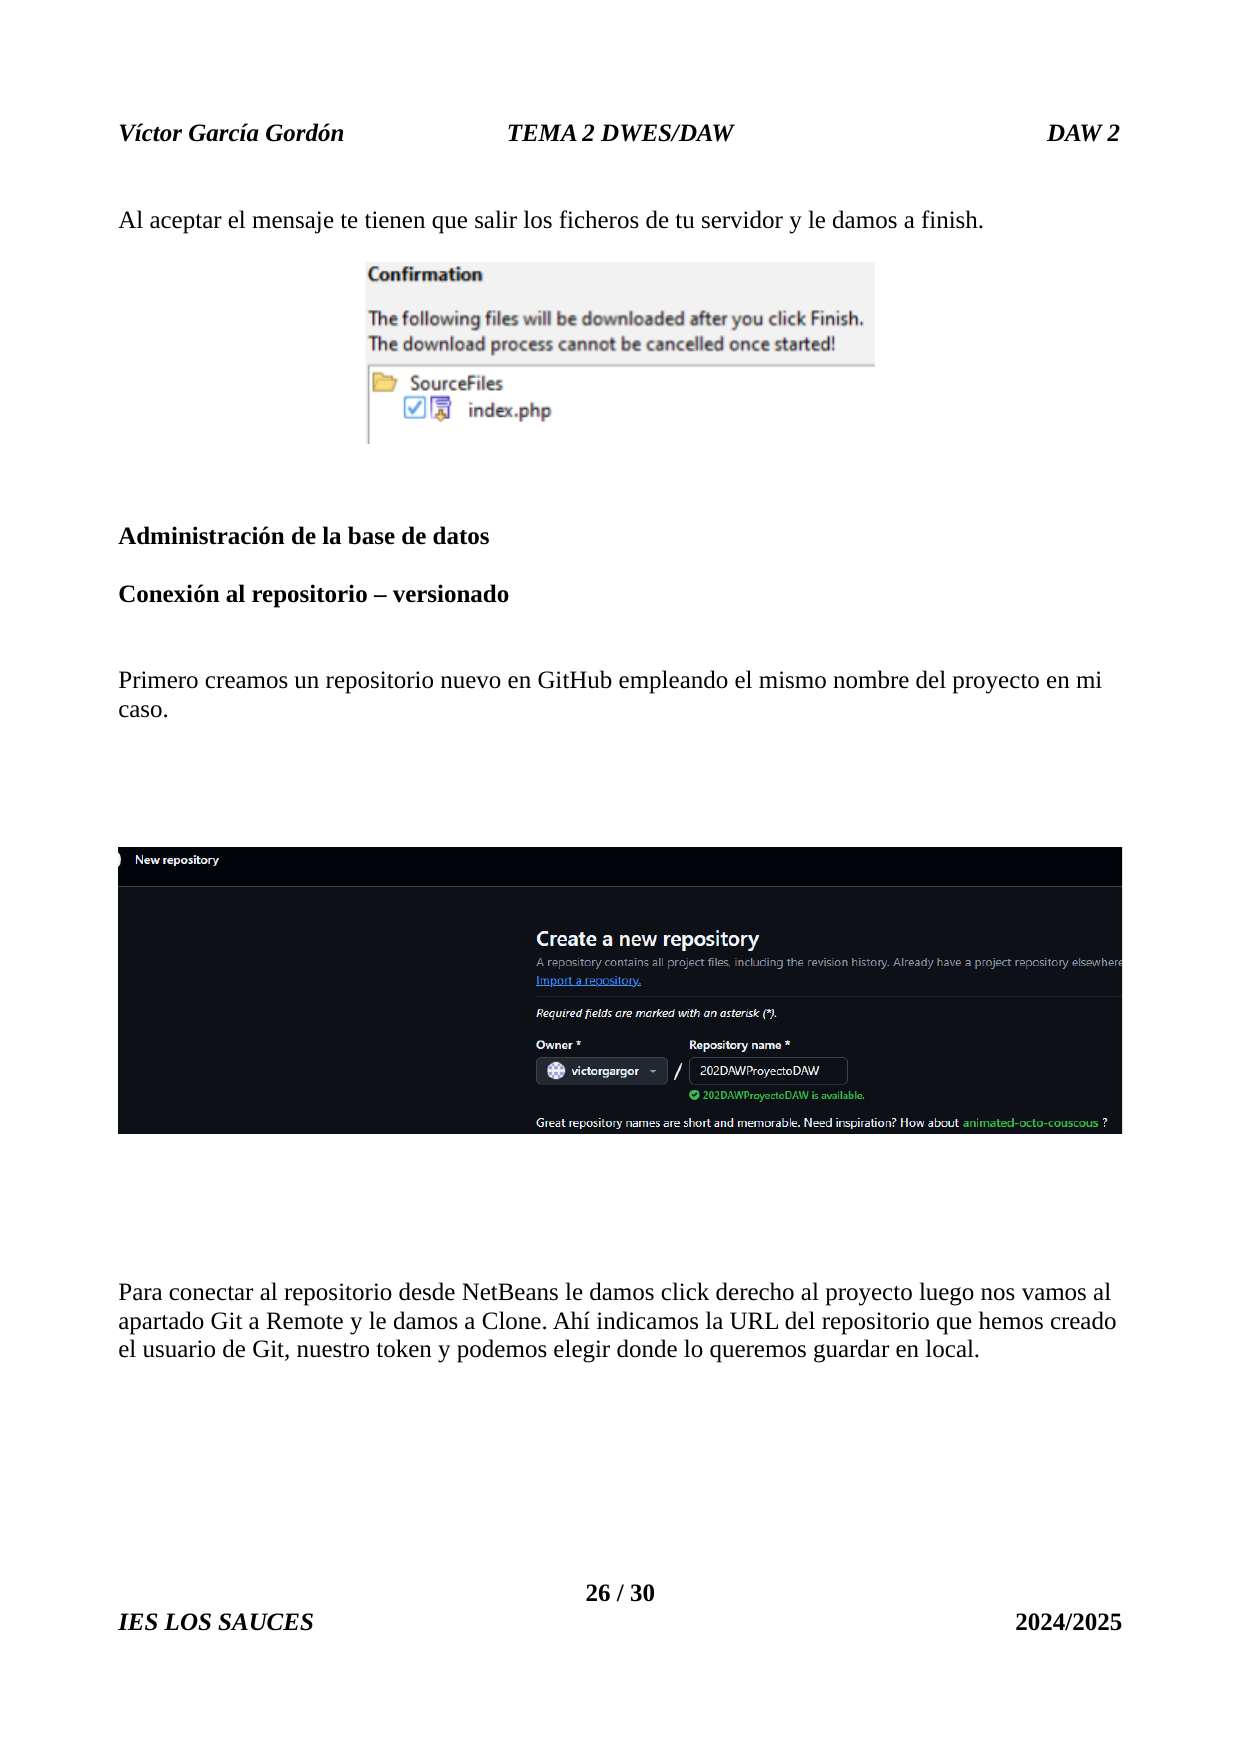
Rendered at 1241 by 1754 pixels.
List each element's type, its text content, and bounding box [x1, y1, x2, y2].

picture [118, 847, 1123, 1134]
text Para conectar al repositorio desde NetBeans le damos click derecho al proyecto luego nos vamos al apartado Git a Remote y le damos a Clone. Ahí indicamos la URL del repositorio que hemos creado el usuario de Git, nuestro token y podemos elegir donde lo queremos guardar en local. [118, 1277, 1122, 1363]
picture [365, 262, 875, 444]
text Administración de la base de datos [118, 521, 1122, 550]
text Al aceptar el mensaje te tienen que salir los ficheros de tu servidor y le damos a finish. [118, 205, 1122, 234]
text Conexión al repositorio – versionado [118, 579, 1122, 608]
text Primero creamos un repositorio nuevo en GitHub empleando el mismo nombre del proyecto en mi caso. [118, 665, 1122, 723]
